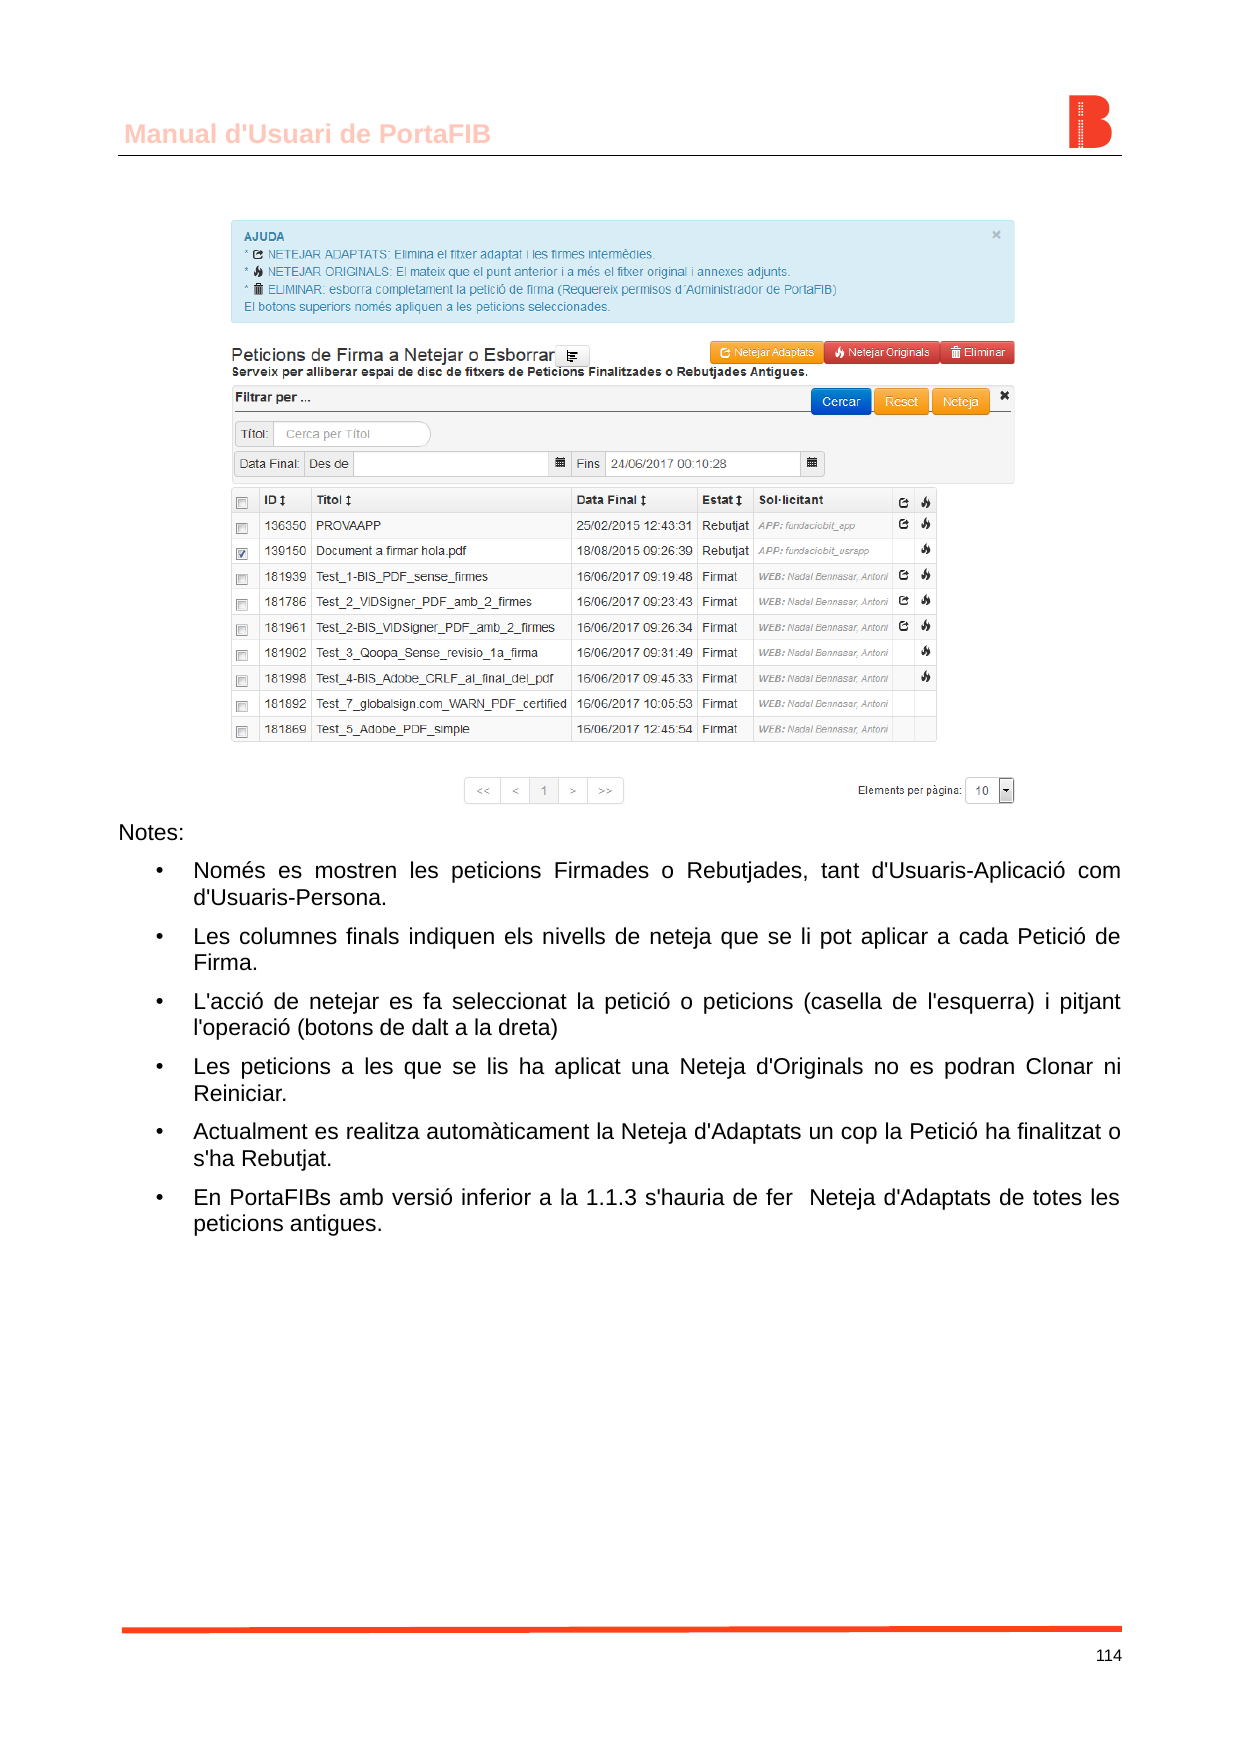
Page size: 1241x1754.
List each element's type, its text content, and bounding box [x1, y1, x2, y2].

list Les columnes finals indiquen els nivells de neteja que se li pot aplicar a cada Petició de Firma. [156, 923, 1122, 975]
list L'acció de netejar es fa seleccionat la petició o peticions (casella de l'esquerra) i pitjant l'operació (botons de dalt a la dreta) [156, 988, 1122, 1041]
list Només es mostren les peticions Firmades o Rebutjades, tant d'Usuaris-Aplicació com d'Usuaris-Persona. [156, 857, 1122, 910]
list En PortaFIBs amb versió inferior a la 1.1.3 s'hauria de fer Neteja d'Adaptats de totes les peticions antigues. [156, 1183, 1122, 1236]
picture [219, 215, 1022, 819]
picture [1063, 94, 1117, 150]
list Les peticions a les que se lis ha aplicat una Neteja d'Originals no es podran Clonar ni Reiniciar. [156, 1053, 1122, 1106]
text Notes: [118, 816, 1122, 845]
list Actualment es realitza automàticament la Neteja d'Adaptats un cop la Petició ha finalitzat o s'ha Rebutjat. [156, 1118, 1122, 1171]
